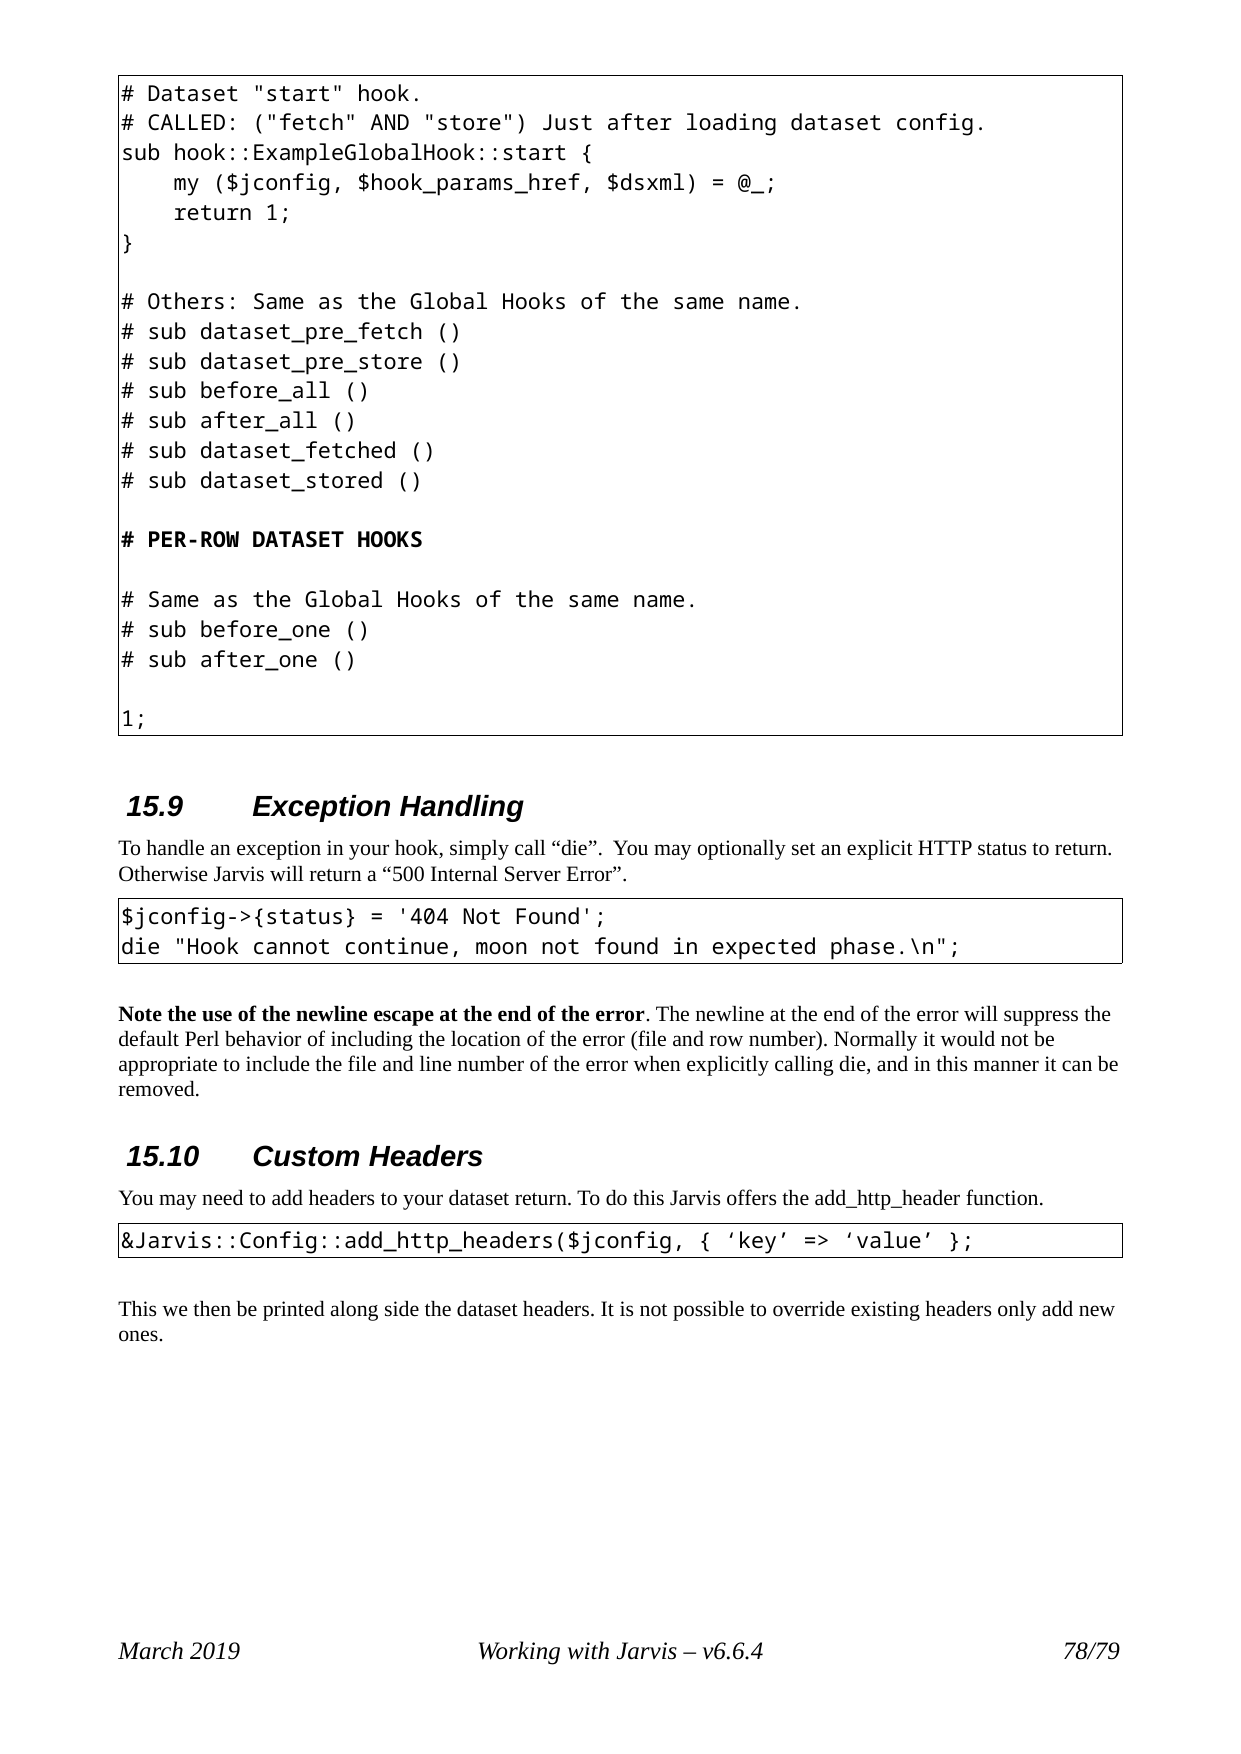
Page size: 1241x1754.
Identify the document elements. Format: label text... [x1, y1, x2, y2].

text my ($jconfig, $hook_params_href, $dsxml) = @_; [119, 164, 1122, 194]
text } [119, 224, 1122, 256]
text # Same as the Global Hooks of the same name. [119, 581, 1122, 611]
subtitle Exception Handling [118, 789, 1122, 823]
text # PER-ROW DATASET HOOKS [119, 522, 1122, 554]
text To handle an exception in your hook, simply call “die”. You may optionally set an explicit HTTP status to return. Otherwise Jarvis will return a “500 Internal Server Error”. [118, 835, 1122, 886]
text # Dataset "start" hook. [119, 76, 1122, 105]
text &Jarvis::Config::add_http_headers($jconfig, { ‘key’ => ‘value’ }; [119, 1224, 1122, 1257]
text # sub dataset_fetched () [119, 432, 1122, 462]
text 1; [119, 701, 1122, 735]
text # sub dataset_pre_fetch () [119, 313, 1122, 343]
subtitle Custom Headers [118, 1139, 1122, 1173]
text # sub dataset_pre_store () [119, 343, 1122, 373]
text # CALLED: ("fetch" AND "store") Just after loading dataset config. [119, 105, 1122, 134]
text die "Hook cannot continue, moon not found in expected phase.\n"; [119, 928, 1122, 963]
text # sub dataset_stored () [119, 462, 1122, 495]
text # sub before_one () [119, 611, 1122, 641]
text # sub after_all () [119, 403, 1122, 432]
text This we then be printed along side the dataset headers. It is not possible to override existing headers only add new ones. [118, 1296, 1122, 1346]
text # Others: Same as the Global Hooks of the same name. [119, 283, 1122, 313]
text # sub before_all () [119, 373, 1122, 403]
text Note the use of the newline escape at the end of the error. The newline at the end of the error will suppress the default Perl behavior of including the location of the error (file and row number). Normally it would not be appropriate to include the file and line number of the error when explicitly calling die, and in this manner it can be removed. [118, 1001, 1122, 1102]
text sub hook::ExampleGlobalHook::start { [119, 134, 1122, 164]
text # sub after_one () [119, 641, 1122, 673]
text $jconfig->{status} = '404 Not Found'; [119, 899, 1122, 928]
text return 1; [119, 194, 1122, 224]
text You may need to add headers to your dataset return. To do this Jarvis offers the add_http_header function. [118, 1185, 1122, 1210]
